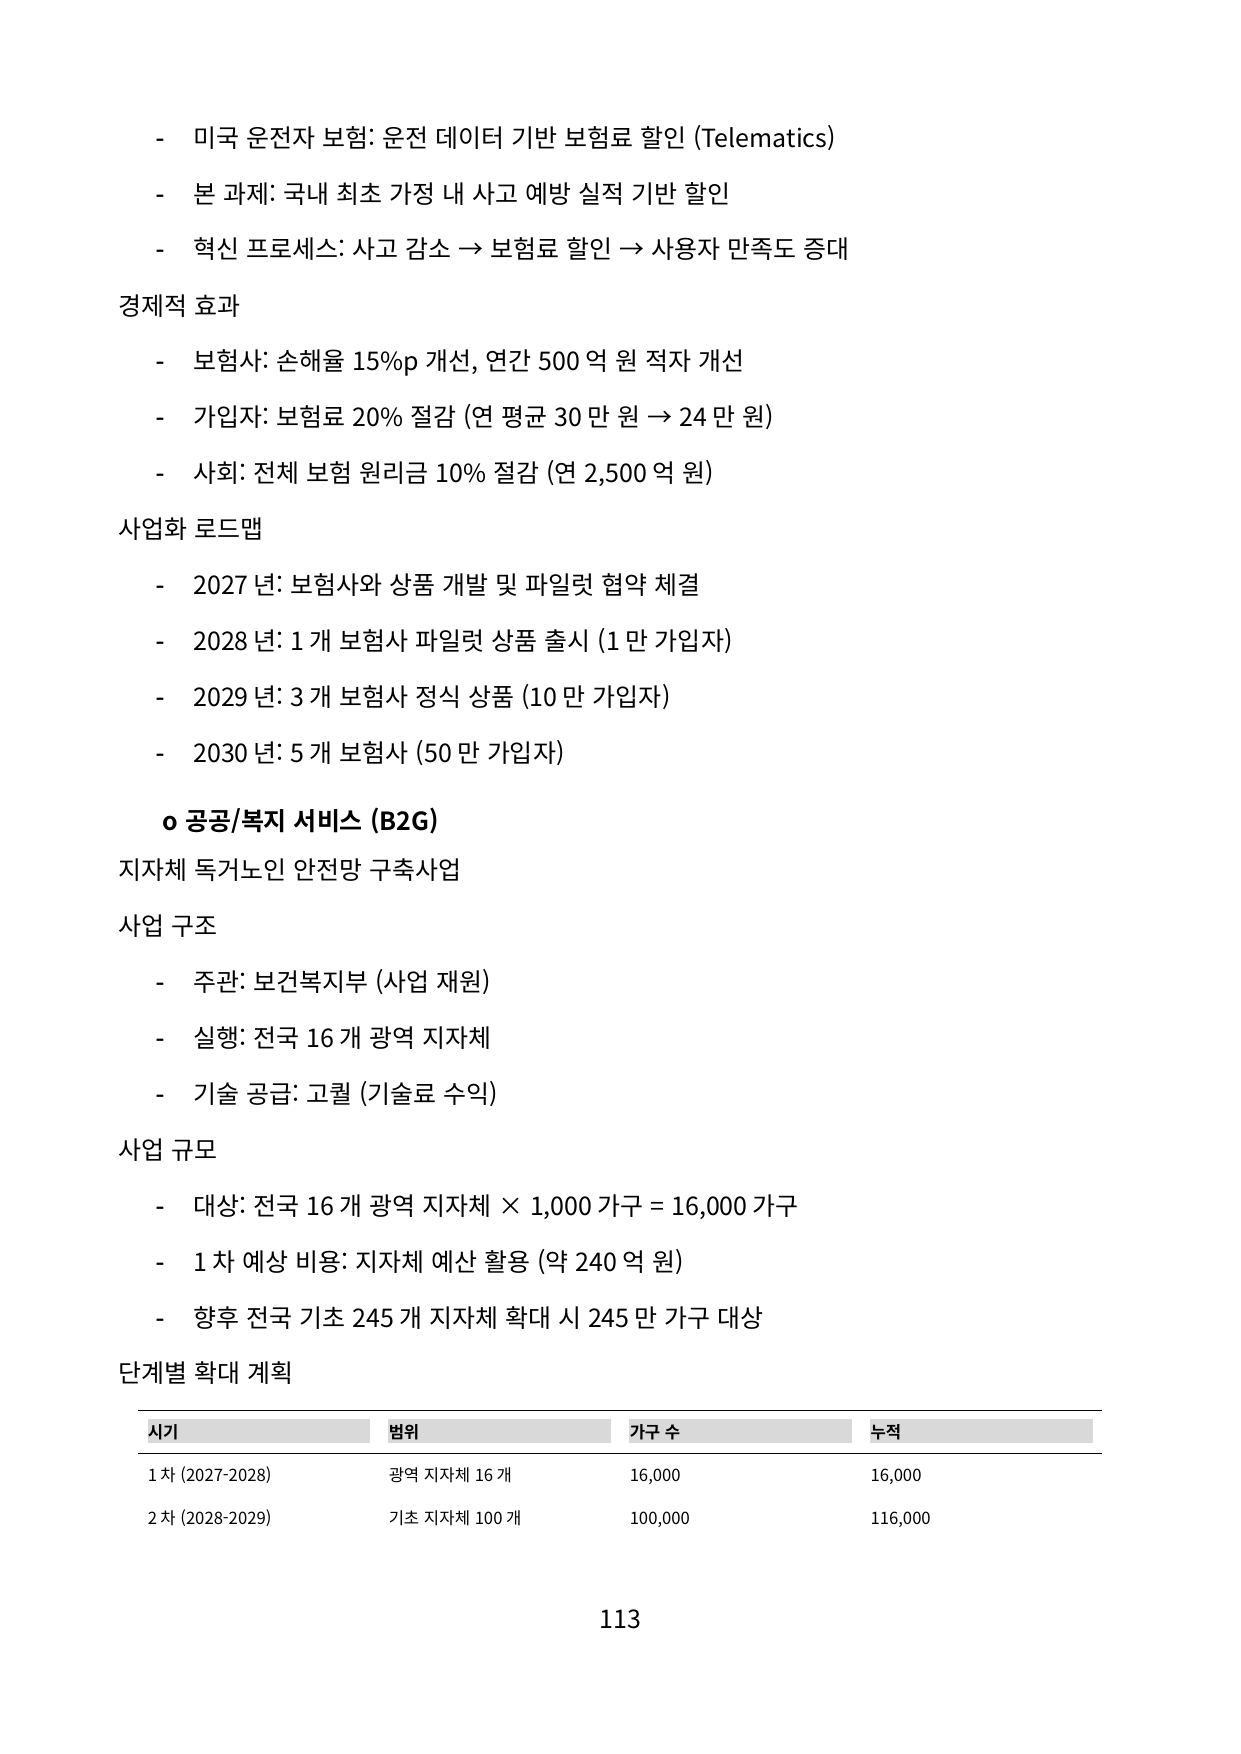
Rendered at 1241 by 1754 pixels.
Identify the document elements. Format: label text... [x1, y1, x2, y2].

table_header 누적 [861, 1411, 1102, 1453]
list 1차 예상 비용: 지자체 예산 활용 (약 240억 원) [156, 1242, 1122, 1278]
subtitle o 공공/복지 서비스 (B2G) [162, 801, 1122, 837]
list 2030년: 5개 보험사 (50만 가입자) [156, 733, 1122, 770]
text 사업 규모 [118, 1130, 1122, 1166]
table_header 범위 [379, 1411, 620, 1453]
list 2029년: 3개 보험사 정식 상품 (10만 가입자) [156, 677, 1122, 714]
list 2028년: 1개 보험사 파일럿 상품 출시 (1만 가입자) [156, 622, 1122, 658]
table_header 시기 [138, 1411, 379, 1453]
table_cell 16,000 [620, 1454, 861, 1496]
list 대상: 전국 16개 광역 지자체 × 1,000가구 = 16,000가구 [156, 1186, 1122, 1222]
text 사업 구조 [118, 906, 1122, 943]
table_cell 광역 지자체 16개 [379, 1454, 620, 1496]
table_cell 기초 지자체 100개 [379, 1496, 620, 1539]
list 기술 공급: 고퀄 (기술료 수익) [156, 1074, 1122, 1111]
text 단계별 확대 계획 [118, 1354, 1122, 1390]
list 향후 전국 기초 245개 지자체 확대 시 245만 가구 대상 [156, 1298, 1122, 1334]
table_cell 16,000 [861, 1454, 1102, 1496]
text 지자체 독거노인 안전망 구축사업 [118, 851, 1122, 887]
table_cell 1차 (2027-2028) [138, 1454, 379, 1496]
list 본 과제: 국내 최초 가정 내 사고 예방 실적 기반 할인 [156, 174, 1122, 210]
list 혁신 프로세스: 사고 감소 → 보험료 할인 → 사용자 만족도 증대 [156, 230, 1122, 266]
text 경제적 효과 [118, 286, 1122, 322]
table_cell 100,000 [620, 1496, 861, 1539]
table_cell 2차 (2028-2029) [138, 1496, 379, 1539]
table_cell 116,000 [861, 1496, 1102, 1539]
list 주관: 보건복지부 (사업 재원) [156, 962, 1122, 999]
text 사업화 로드맵 [118, 510, 1122, 546]
list 사회: 전체 보험 원리금 10% 절감 (연 2,500억 원) [156, 454, 1122, 490]
list 보험사: 손해율 15%p 개선, 연간 500억 원 적자 개선 [156, 342, 1122, 378]
list 미국 운전자 보험: 운전 데이터 기반 보험료 할인 (Telematics) [156, 118, 1122, 154]
table_header 가구 수 [620, 1411, 861, 1453]
list 실행: 전국 16개 광역 지자체 [156, 1018, 1122, 1054]
list 2027년: 보험사와 상품 개발 및 파일럿 협약 체결 [156, 566, 1122, 602]
list 가입자: 보험료 20% 절감 (연 평균 30만 원 → 24만 원) [156, 398, 1122, 434]
